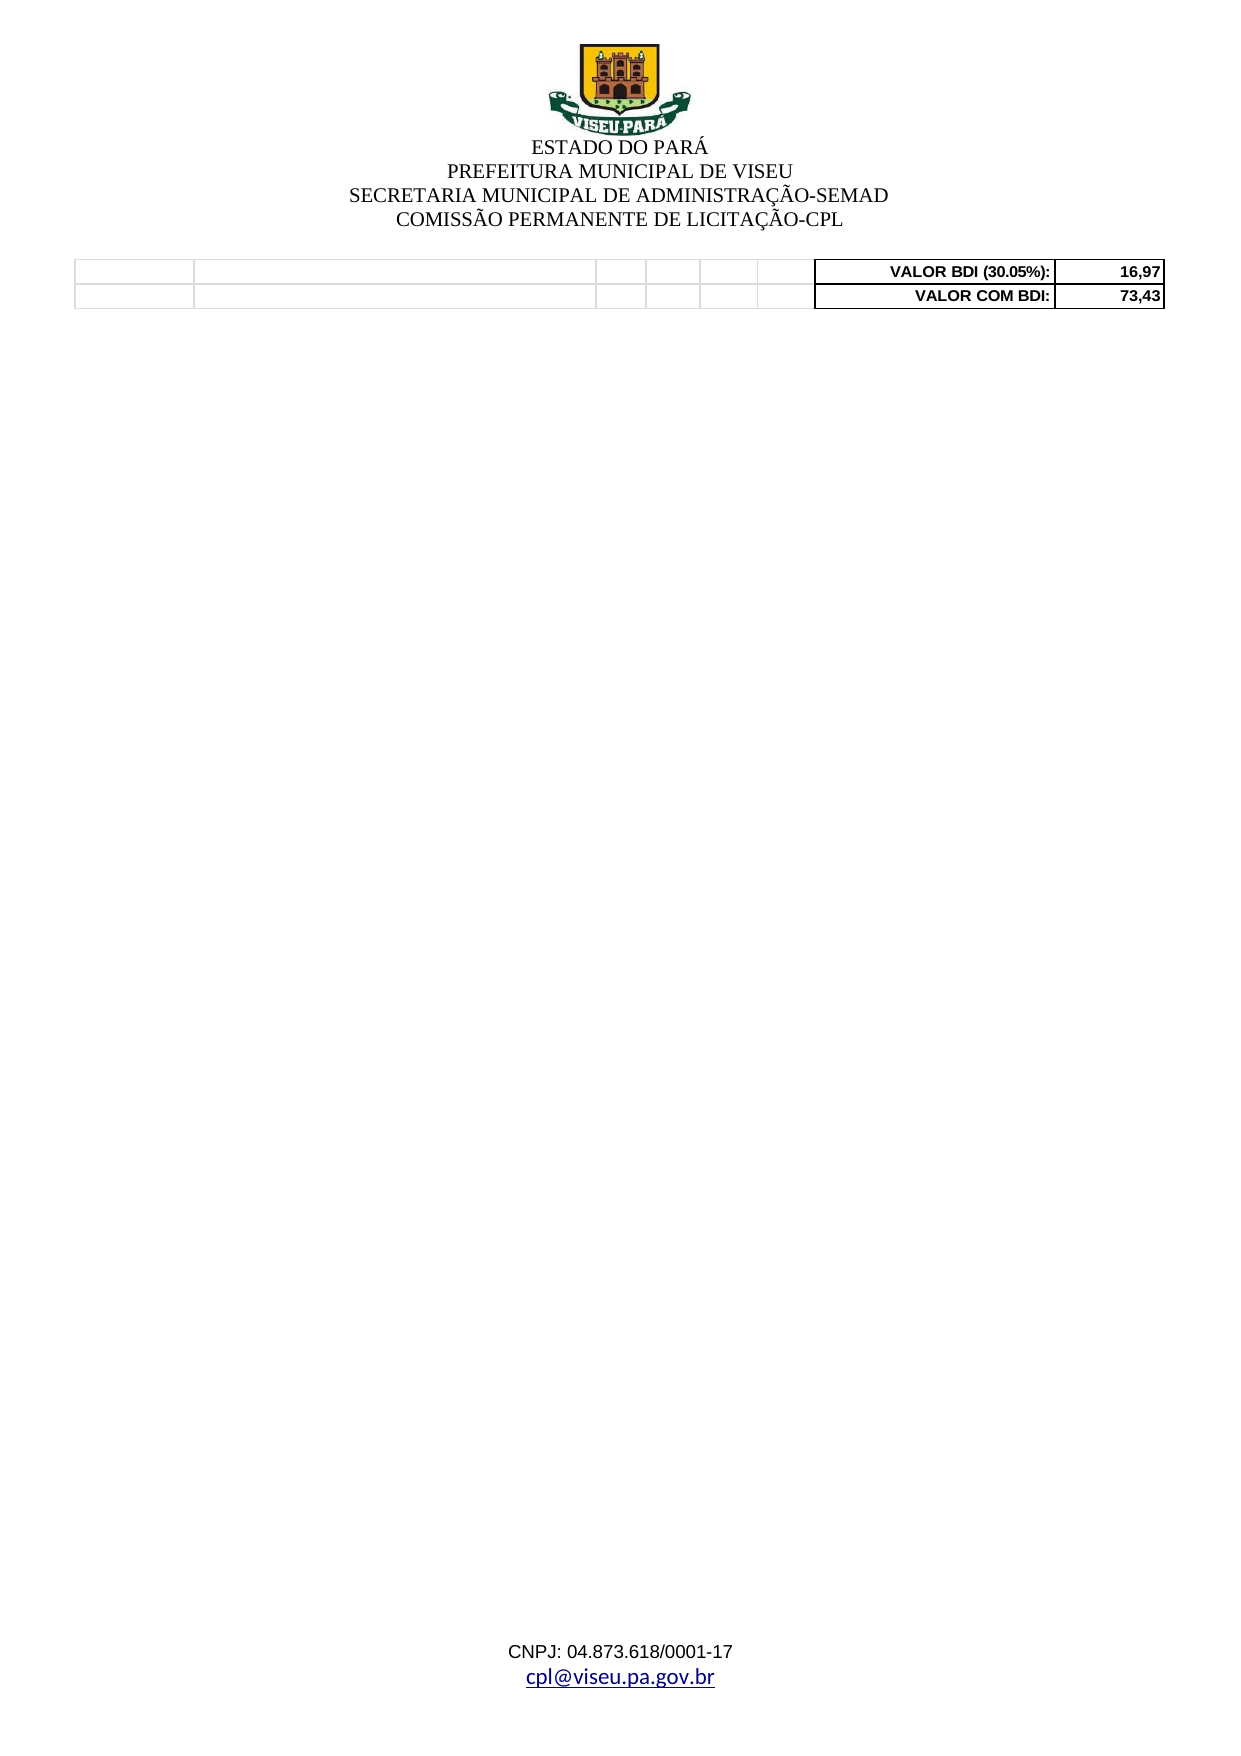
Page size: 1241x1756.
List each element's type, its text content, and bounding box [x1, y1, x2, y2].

table_cell [76, 260, 193, 283]
table_cell [701, 285, 757, 307]
table_cell [597, 285, 645, 307]
table_cell [701, 260, 757, 283]
table_cell [597, 260, 645, 283]
table_cell VALOR BDI (30.05%): [816, 260, 1054, 283]
table_cell 73,43 [1056, 285, 1163, 307]
table_cell [195, 285, 595, 307]
table_cell [195, 260, 595, 283]
table_cell [758, 285, 814, 307]
table_cell [647, 285, 699, 307]
table_cell [758, 260, 814, 283]
table_cell [76, 285, 193, 307]
table_cell 16,97 [1056, 260, 1163, 283]
table_cell [647, 260, 699, 283]
table_cell VALOR COM BDI: [816, 285, 1054, 307]
